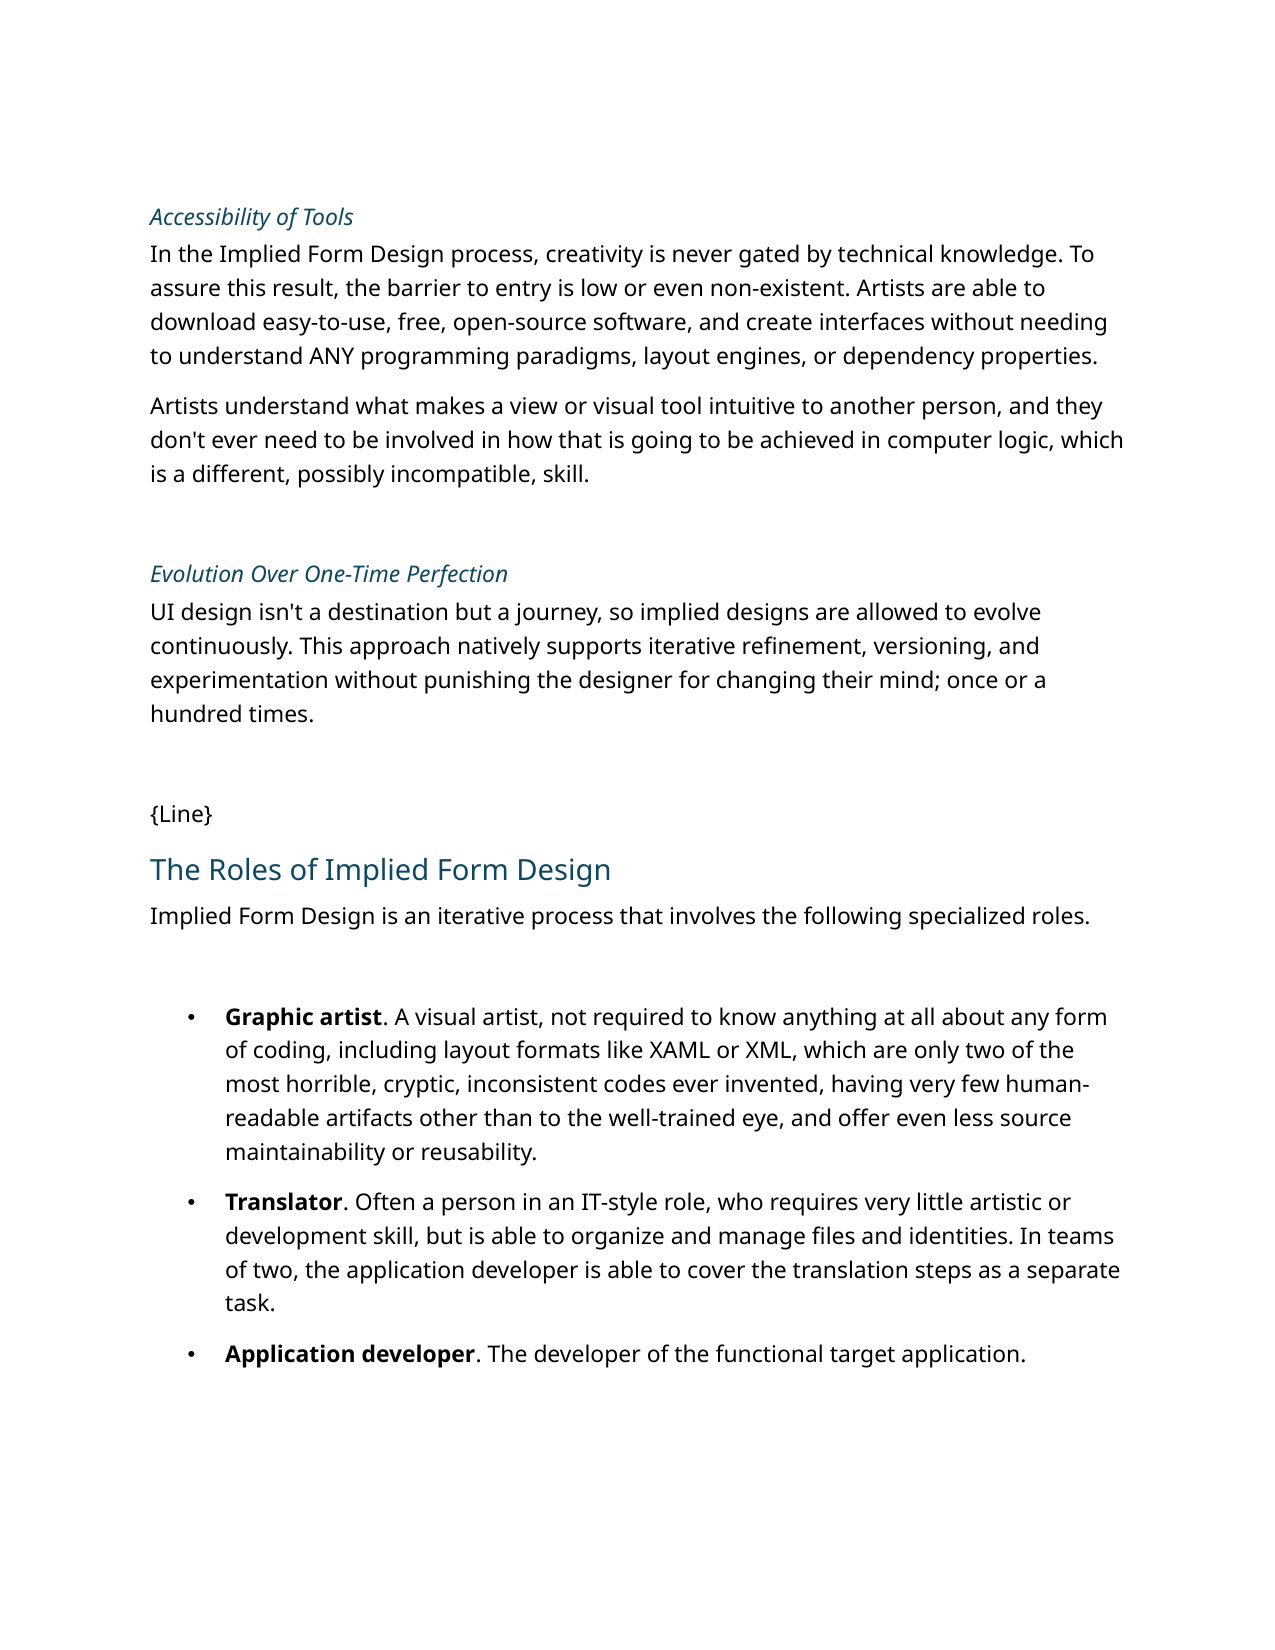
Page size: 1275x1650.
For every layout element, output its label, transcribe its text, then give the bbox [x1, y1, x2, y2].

text UI design isn't a destination but a journey, so implied designs are allowed to evolve continuously. This approach natively supports iterative refinement, versioning, and experimentation without punishing the designer for changing their mind; once or a hundred times. [150, 596, 1125, 729]
text In the Implied Form Design process, creativity is never gated by technical knowledge. To assure this result, the barrier to entry is low or even non-existent. Artists are able to download easy-to-use, free, open-source software, and create interfaces without needing to understand ANY programming paradigms, layout engines, or dependency properties. [150, 238, 1125, 371]
subtitle The Roles of Implied Form Design [150, 849, 1125, 888]
text Artists understand what makes a view or visual tool intuitive to another person, and they don't ever need to be involved in how that is going to be achieved in computer logic, which is a different, possibly incompatible, skill. [150, 390, 1125, 489]
text Implied Form Design is an iterative process that involves the following specialized roles. [150, 900, 1125, 931]
subtitle Accessibility of Tools [150, 200, 1125, 232]
list Graphic artist. A visual artist, not required to know anything at all about any form of coding, including layout formats like XAML or XML, which are only two of the most horrible, cryptic, inconsistent codes ever invented, having very few human-readable artifacts other than to the well-trained eye, and offer even less source maintainability or reusability. [187, 1001, 1125, 1167]
subtitle Evolution Over One-Time Perfection [150, 558, 1125, 589]
list Application developer. The developer of the functional target application. [187, 1338, 1125, 1369]
list Translator. Often a person in an IT-style role, who requires very little artistic or development skill, but is able to organize and manage files and identities. In teams of two, the application developer is able to cover the translation steps as a separate task. [187, 1186, 1125, 1319]
text {Line} [150, 798, 1125, 829]
